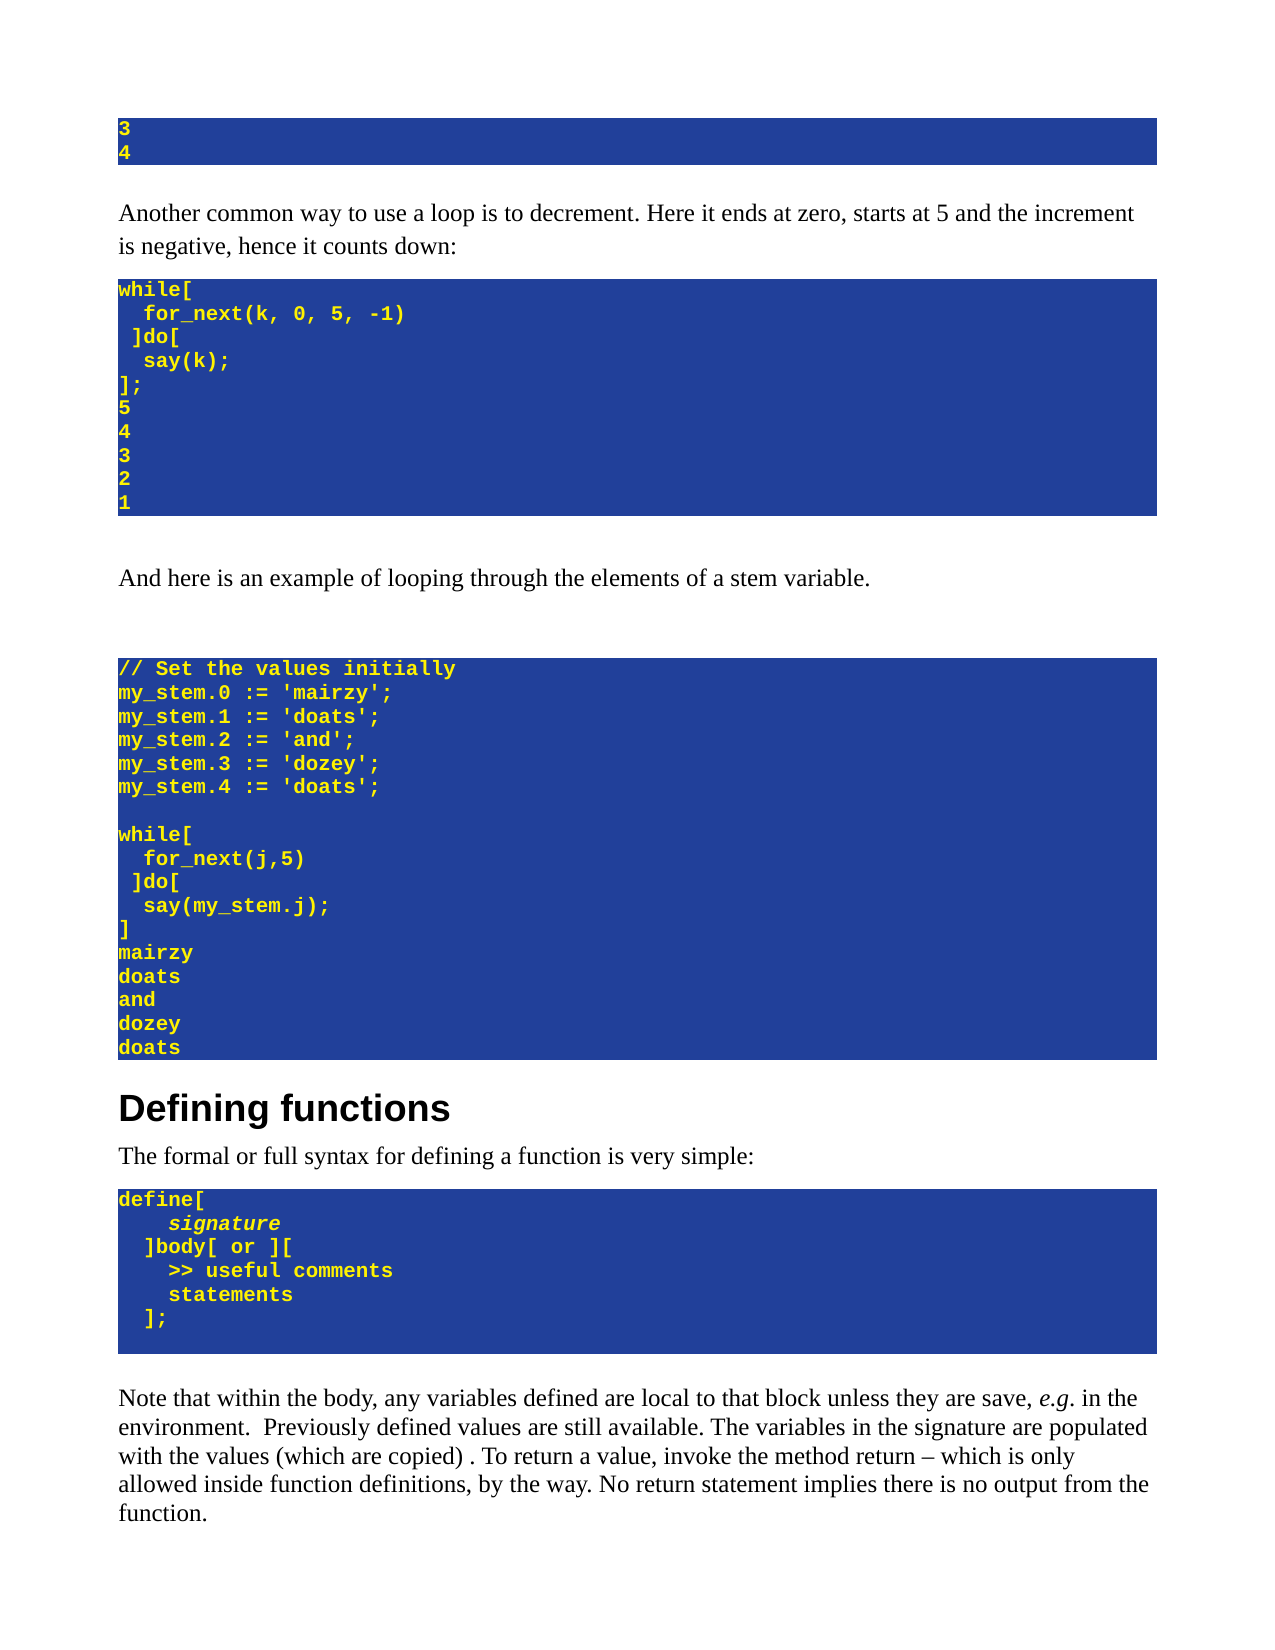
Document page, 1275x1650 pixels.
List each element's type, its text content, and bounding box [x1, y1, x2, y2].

text >> useful comments [118, 1260, 1157, 1284]
text signature [118, 1213, 1157, 1236]
text and [118, 989, 1157, 1013]
text mairzy [118, 942, 1157, 966]
text dozey [118, 1013, 1157, 1037]
text doats [118, 966, 1157, 989]
text say(my_stem.j); [118, 895, 1157, 918]
text // Set the values initially [118, 658, 1157, 682]
text 4 [118, 421, 1157, 444]
text The formal or full syntax for defining a function is very simple: [118, 1141, 1157, 1170]
text doats [118, 1037, 1157, 1060]
text define[ [118, 1189, 1157, 1213]
text And here is an example of looping through the elements of a stem variable. [118, 563, 1157, 592]
text for_next(k, 0, 5, -1) [118, 303, 1157, 326]
text statements [118, 1284, 1157, 1307]
text for_next(j,5) [118, 847, 1157, 871]
text say(k); [118, 350, 1157, 374]
text while[ [118, 824, 1157, 847]
text Note that within the body, any variables defined are local to that block unless they are save, e.g. in the environment. Previously defined values are still available. The variables in the signature are populated with the values (which are copied) . To return a value, invoke the method return – which is only allowed inside function definitions, by the way. No return statement implies there is no output from the function. [118, 1354, 1157, 1527]
text ]body[ or ][ [118, 1236, 1157, 1260]
text ]; [118, 1307, 1157, 1331]
text ] [118, 918, 1157, 942]
text my_stem.4 := 'doats'; [118, 777, 1157, 800]
text while[ [118, 279, 1157, 303]
text ]do[ [118, 326, 1157, 350]
text ]do[ [118, 871, 1157, 895]
text Another common way to use a loop is to decrement. Here it ends at zero, starts at 5 and the increment is negative, hence it counts down: [118, 165, 1157, 260]
subtitle Defining functions [118, 1085, 1157, 1129]
text 3 [118, 444, 1157, 468]
text my_stem.1 := 'doats'; [118, 706, 1157, 729]
text my_stem.3 := 'dozey'; [118, 753, 1157, 777]
text 1 [118, 492, 1157, 516]
text 2 [118, 468, 1157, 492]
text 5 [118, 397, 1157, 421]
text my_stem.0 := 'mairzy'; [118, 682, 1157, 706]
text 3 [118, 118, 1157, 142]
text ]; [118, 374, 1157, 397]
text my_stem.2 := 'and'; [118, 729, 1157, 753]
text 4 [118, 142, 1157, 165]
